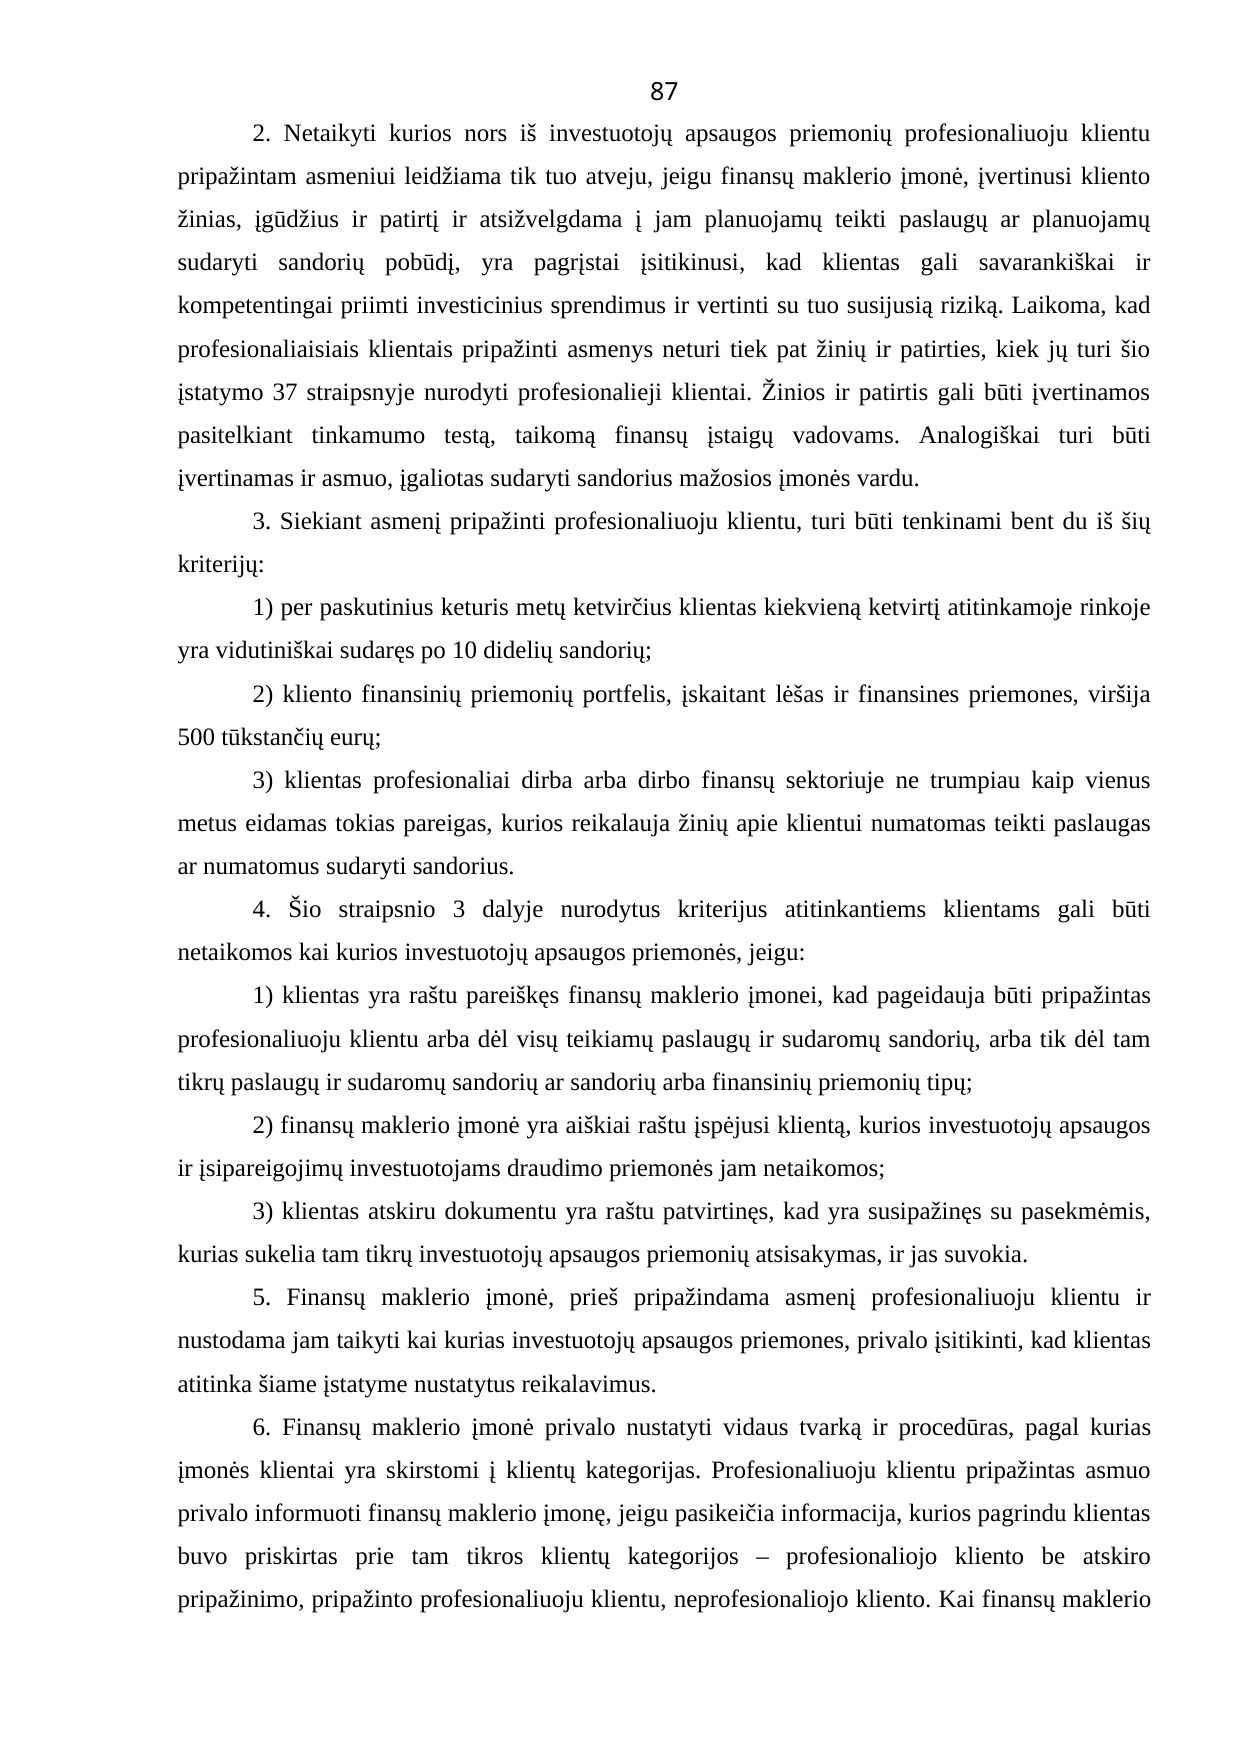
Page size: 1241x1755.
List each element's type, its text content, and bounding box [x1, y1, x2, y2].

text 2) finansų maklerio įmonė yra aiškiai raštu įspėjusi klientą, kurios investuotojų apsaugos ir įsipareigojimų investuotojams draudimo priemonės jam netaikomos; [177, 1110, 1152, 1182]
text 1) per paskutinius keturis metų ketvirčius klientas kiekvieną ketvirtį atitinkamoje rinkoje yra vidutiniškai sudaręs po 10 didelių sandorių; [177, 592, 1152, 664]
text 3) klientas profesionaliai dirba arba dirbo finansų sektoriuje ne trumpiau kaip vienus metus eidamas tokias pareigas, kurios reikalauja žinių apie klientui numatomas teikti paslaugas ar numatomus sudaryti sandorius. [177, 765, 1152, 880]
text 2. Netaikyti kurios nors iš investuotojų apsaugos priemonių profesionaliuoju klientu pripažintam asmeniui leidžiama tik tuo atveju, jeigu finansų maklerio įmonė, įvertinusi kliento žinias, įgūdžius ir patirtį ir atsižvelgdama į jam planuojamų teikti paslaugų ar planuojamų sudaryti sandorių pobūdį, yra pagrįstai įsitikinusi, kad klientas gali savarankiškai ir kompetentingai priimti investicinius sprendimus ir vertinti su tuo susijusią riziką. Laikoma, kad profesionaliaisiais klientais pripažinti asmenys neturi tiek pat žinių ir patirties, kiek jų turi šio įstatymo 37 straipsnyje nurodyti profesionalieji klientai. Žinios ir patirtis gali būti įvertinamos pasitelkiant tinkamumo testą, taikomą finansų įstaigų vadovams. Analogiškai turi būti įvertinamas ir asmuo, įgaliotas sudaryti sandorius mažosios įmonės vardu. [177, 118, 1152, 492]
text 2) kliento finansinių priemonių portfelis, įskaitant lėšas ir finansines priemones, viršija 500 tūkstančių eurų; [177, 679, 1152, 751]
text 3. Siekiant asmenį pripažinti profesionaliuoju klientu, turi būti tenkinami bent du iš šių kriterijų: [177, 506, 1152, 578]
text 5. Finansų maklerio įmonė, prieš pripažindama asmenį profesionaliuoju klientu ir nustodama jam taikyti kai kurias investuotojų apsaugos priemones, privalo įsitikinti, kad klientas atitinka šiame įstatyme nustatytus reikalavimus. [177, 1282, 1152, 1397]
text 1) klientas yra raštu pareiškęs finansų maklerio įmonei, kad pageidauja būti pripažintas profesionaliuoju klientu arba dėl visų teikiamų paslaugų ir sudaromų sandorių, arba tik dėl tam tikrų paslaugų ir sudaromų sandorių ar sandorių arba finansinių priemonių tipų; [177, 981, 1152, 1096]
text 3) klientas atskiru dokumentu yra raštu patvirtinęs, kad yra susipažinęs su pasekmėmis, kurias sukelia tam tikrų investuotojų apsaugos priemonių atsisakymas, ir jas suvokia. [177, 1196, 1152, 1268]
text 4. Šio straipsnio 3 dalyje nurodytus kriterijus atitinkantiems klientams gali būti netaikomos kai kurios investuotojų apsaugos priemonės, jeigu: [177, 894, 1152, 966]
text 6. Finansų maklerio įmonė privalo nustatyti vidaus tvarką ir procedūras, pagal kurias įmonės klientai yra skirstomi į klientų kategorijas. Profesionaliuoju klientu pripažintas asmuo privalo informuoti finansų maklerio įmonę, jeigu pasikeičia informacija, kurios pagrindu klientas buvo priskirtas prie tam tikros klientų kategorijos – profesionaliojo kliento be atskiro pripažinimo, pripažinto profesionaliuoju klientu, neprofesionaliojo kliento. Kai finansų maklerio [177, 1412, 1152, 1613]
